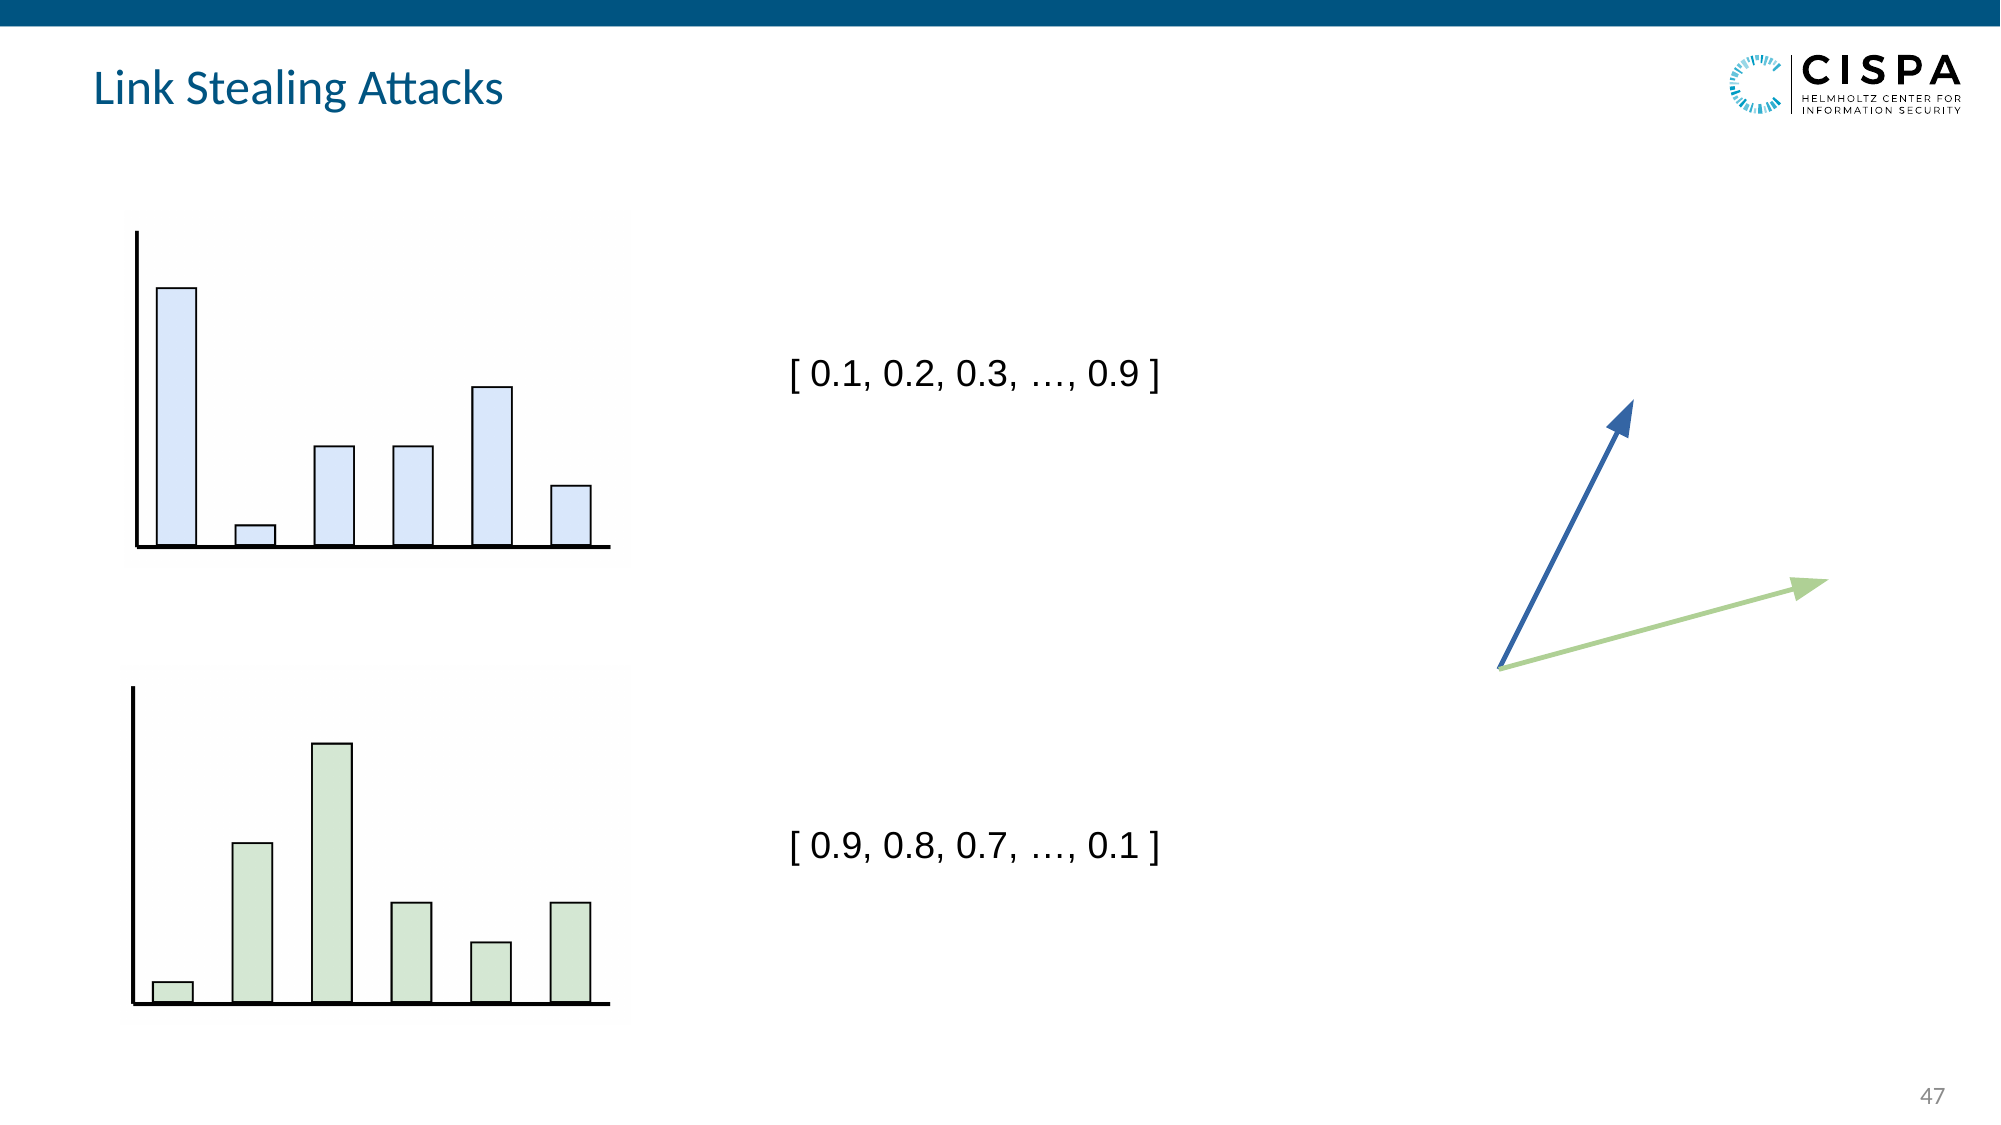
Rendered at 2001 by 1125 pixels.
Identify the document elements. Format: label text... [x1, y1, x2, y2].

text_box [ 0.9, 0.8, 0.7, …, 0.1 ] [774, 817, 1176, 875]
slide_number [1870, 1065, 1961, 1125]
picture [120, 665, 631, 1026]
picture [124, 210, 631, 568]
title Link Stealing Attacks [78, 38, 1699, 131]
text_box [ 0.1, 0.2, 0.3, …, 0.9 ] [774, 345, 1176, 402]
